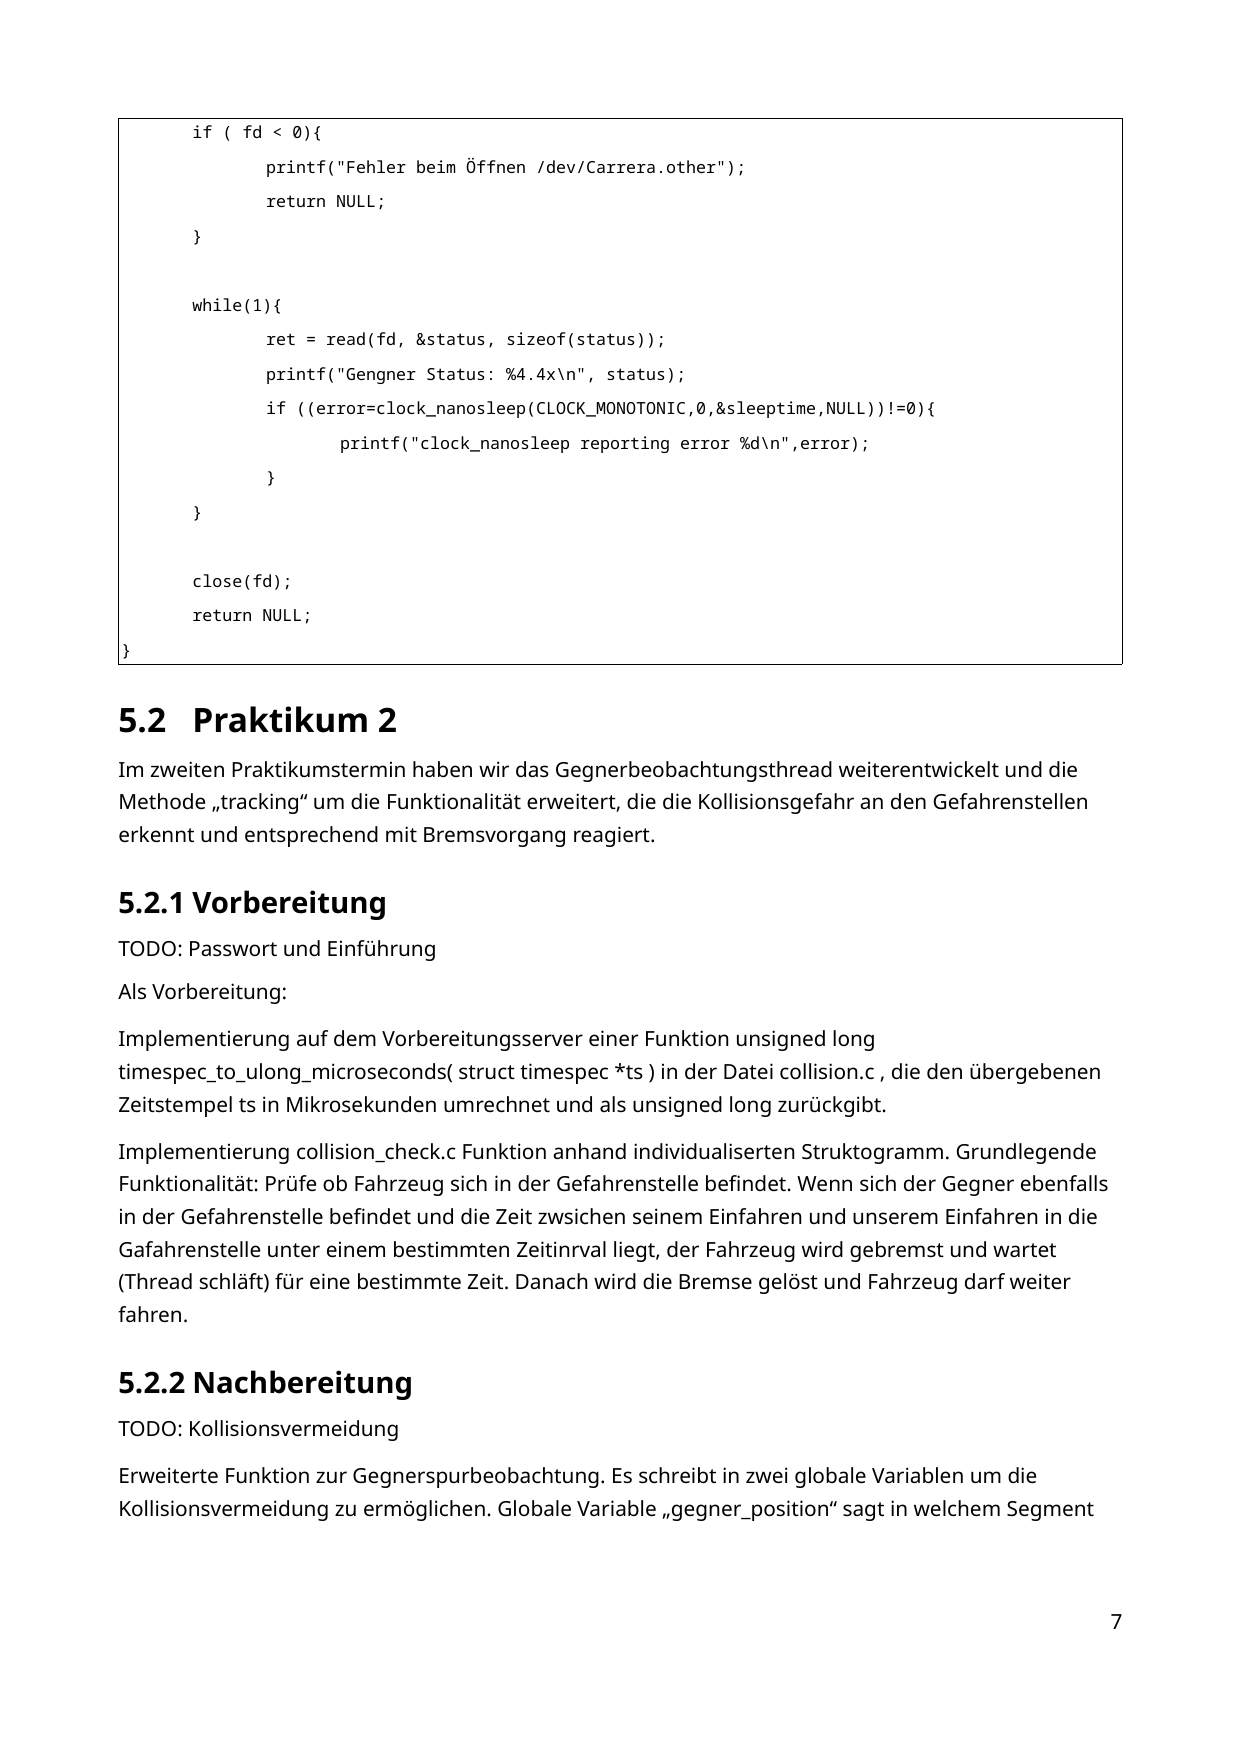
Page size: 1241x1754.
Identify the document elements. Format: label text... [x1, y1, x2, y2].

text } [119, 222, 1122, 247]
text while(1){ [119, 291, 1122, 316]
text if ((error=clock_nanosleep(CLOCK_MONOTONIC,0,&sleeptime,NULL))!=0){ [119, 394, 1122, 420]
text printf("Gengner Status: %4.4x\n", status); [119, 359, 1122, 385]
text return NULL; [119, 601, 1122, 627]
text return NULL; [119, 187, 1122, 213]
subtitle Vorbereitung [118, 882, 1122, 922]
text TODO: Passwort und Einführung [118, 934, 1122, 963]
text Implementierung auf dem Vorbereitungsserver einer Funktion unsigned long timespec_to_ulong_microseconds( struct timespec *ts ) in der Datei collision.c , die den übergebenen Zeitstempel ts in Mikrosekunden umrechnet und als unsigned long zurückgibt. [118, 1024, 1122, 1118]
subtitle Praktikum 2 [118, 697, 1122, 742]
text ret = read(fd, &status, sizeof(status)); [119, 325, 1122, 351]
text printf("clock_nanosleep reporting error %d\n",error); [119, 428, 1122, 454]
text printf("Fehler beim Öffnen /dev/Carrera.other"); [119, 153, 1122, 178]
text Als Vorbereitung: [118, 977, 1122, 1006]
text Im zweiten Praktikumstermin haben wir das Gegnerbeobachtungsthread weiterentwickelt und die Methode „tracking“ um die Funktionalität erweitert, die die Kollisionsgefahr an den Gefahrenstellen erkennt und entsprechend mit Bremsvorgang reagiert. [118, 755, 1122, 848]
text Implementierung collision_check.c Funktion anhand individualiserten Struktogramm. Grundlegende Funktionalität: Prüfe ob Fahrzeug sich in der Gefahrenstelle befindet. Wenn sich der Gegner ebenfalls in der Gefahrenstelle befindet und die Zeit zwsichen seinem Einfahren und unserem Einfahren in die Gafahrenstelle unter einem bestimmten Zeitinrval liegt, der Fahrzeug wird gebremst und wartet (Thread schläft) für eine bestimmte Zeit. Danach wird die Bremse gelöst und Fahrzeug darf weiter fahren. [118, 1137, 1122, 1328]
text TODO: Kollisionsvermeidung [118, 1414, 1122, 1443]
text close(fd); [119, 566, 1122, 592]
text if ( fd < 0){ [119, 119, 1122, 144]
text } [119, 497, 1122, 523]
text } [119, 463, 1122, 489]
text Erweiterte Funktion zur Gegnerspurbeobachtung. Es schreibt in zwei globale Variablen um die Kollisionsvermeidung zu ermöglichen. Globale Variable „gegner_position“ sagt in welchem Segment [118, 1461, 1122, 1522]
text } [119, 635, 1122, 664]
subtitle Nachbereitung [118, 1362, 1122, 1402]
